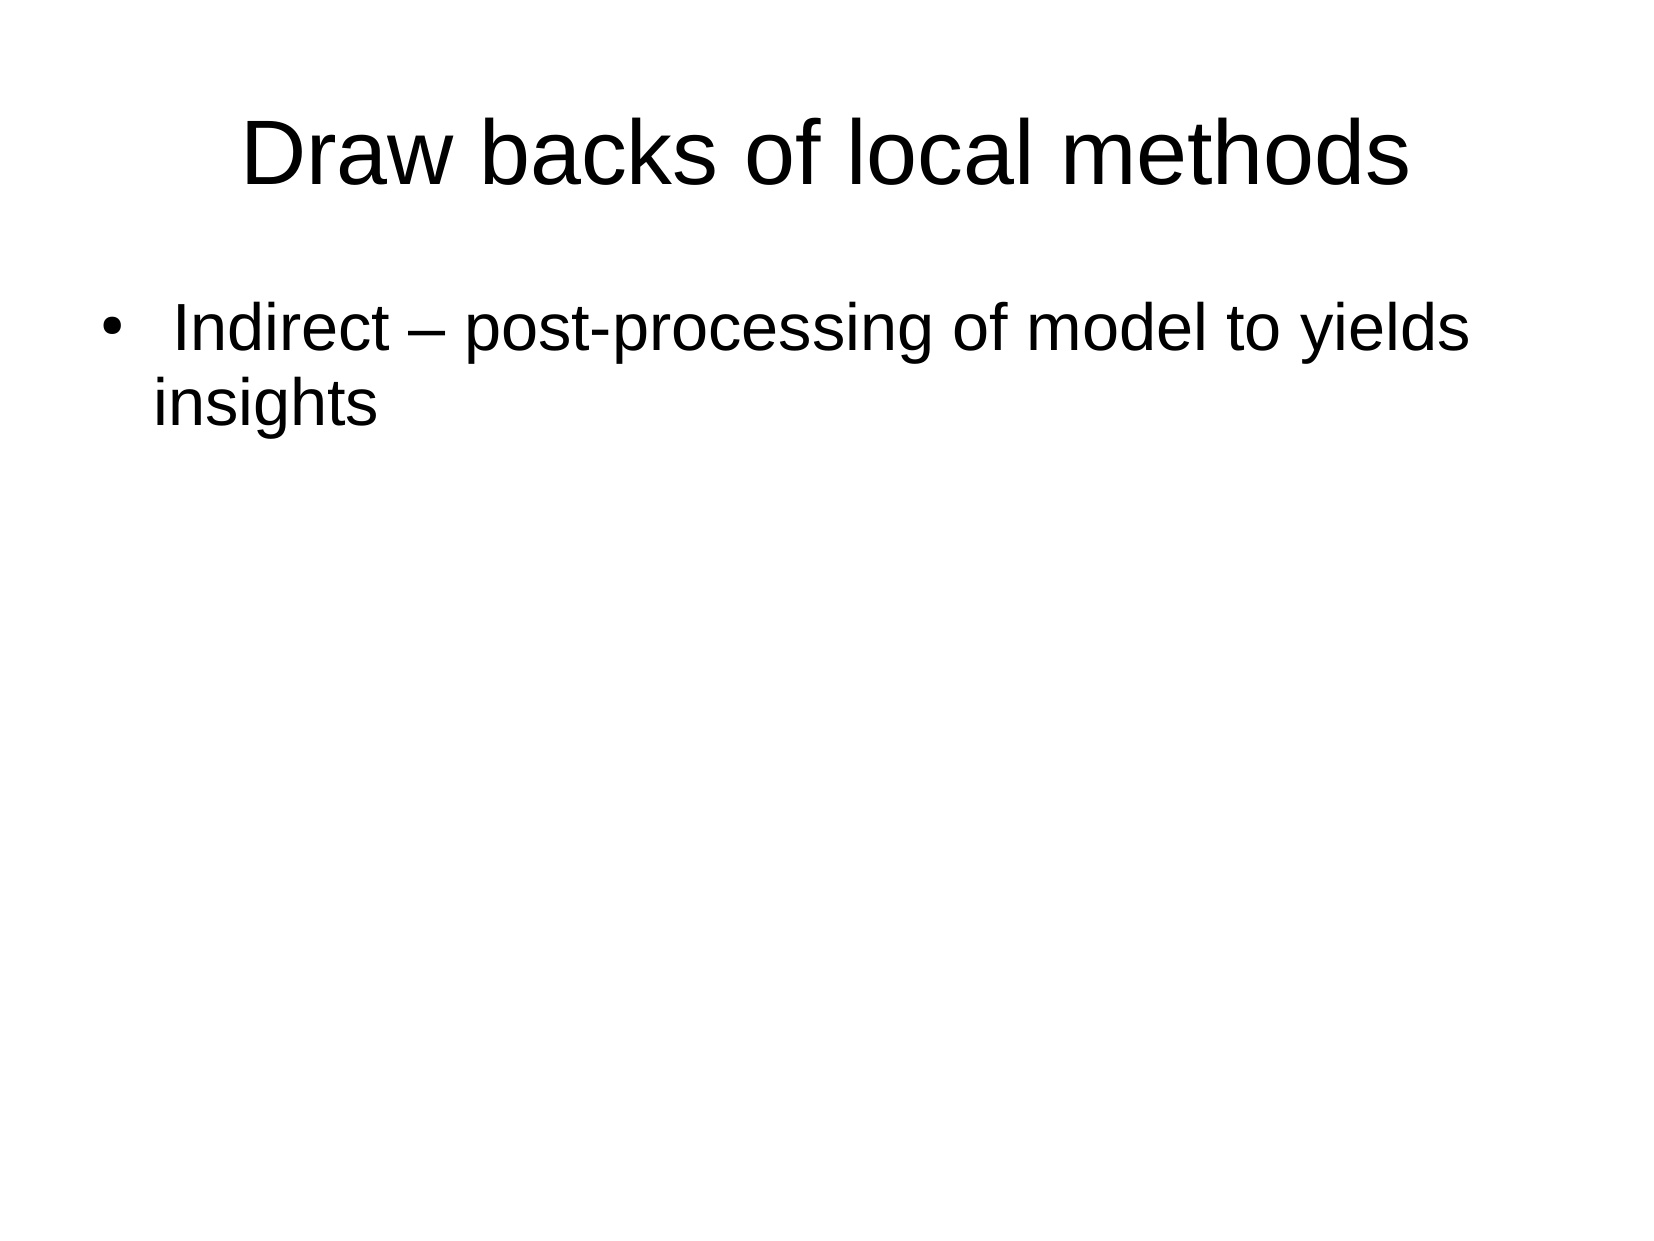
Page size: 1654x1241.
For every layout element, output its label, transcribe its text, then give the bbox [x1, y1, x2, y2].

title Draw backs of local methods [82, 49, 1571, 257]
list Indirect – post-processing of model to yields insights [82, 290, 1571, 1201]
